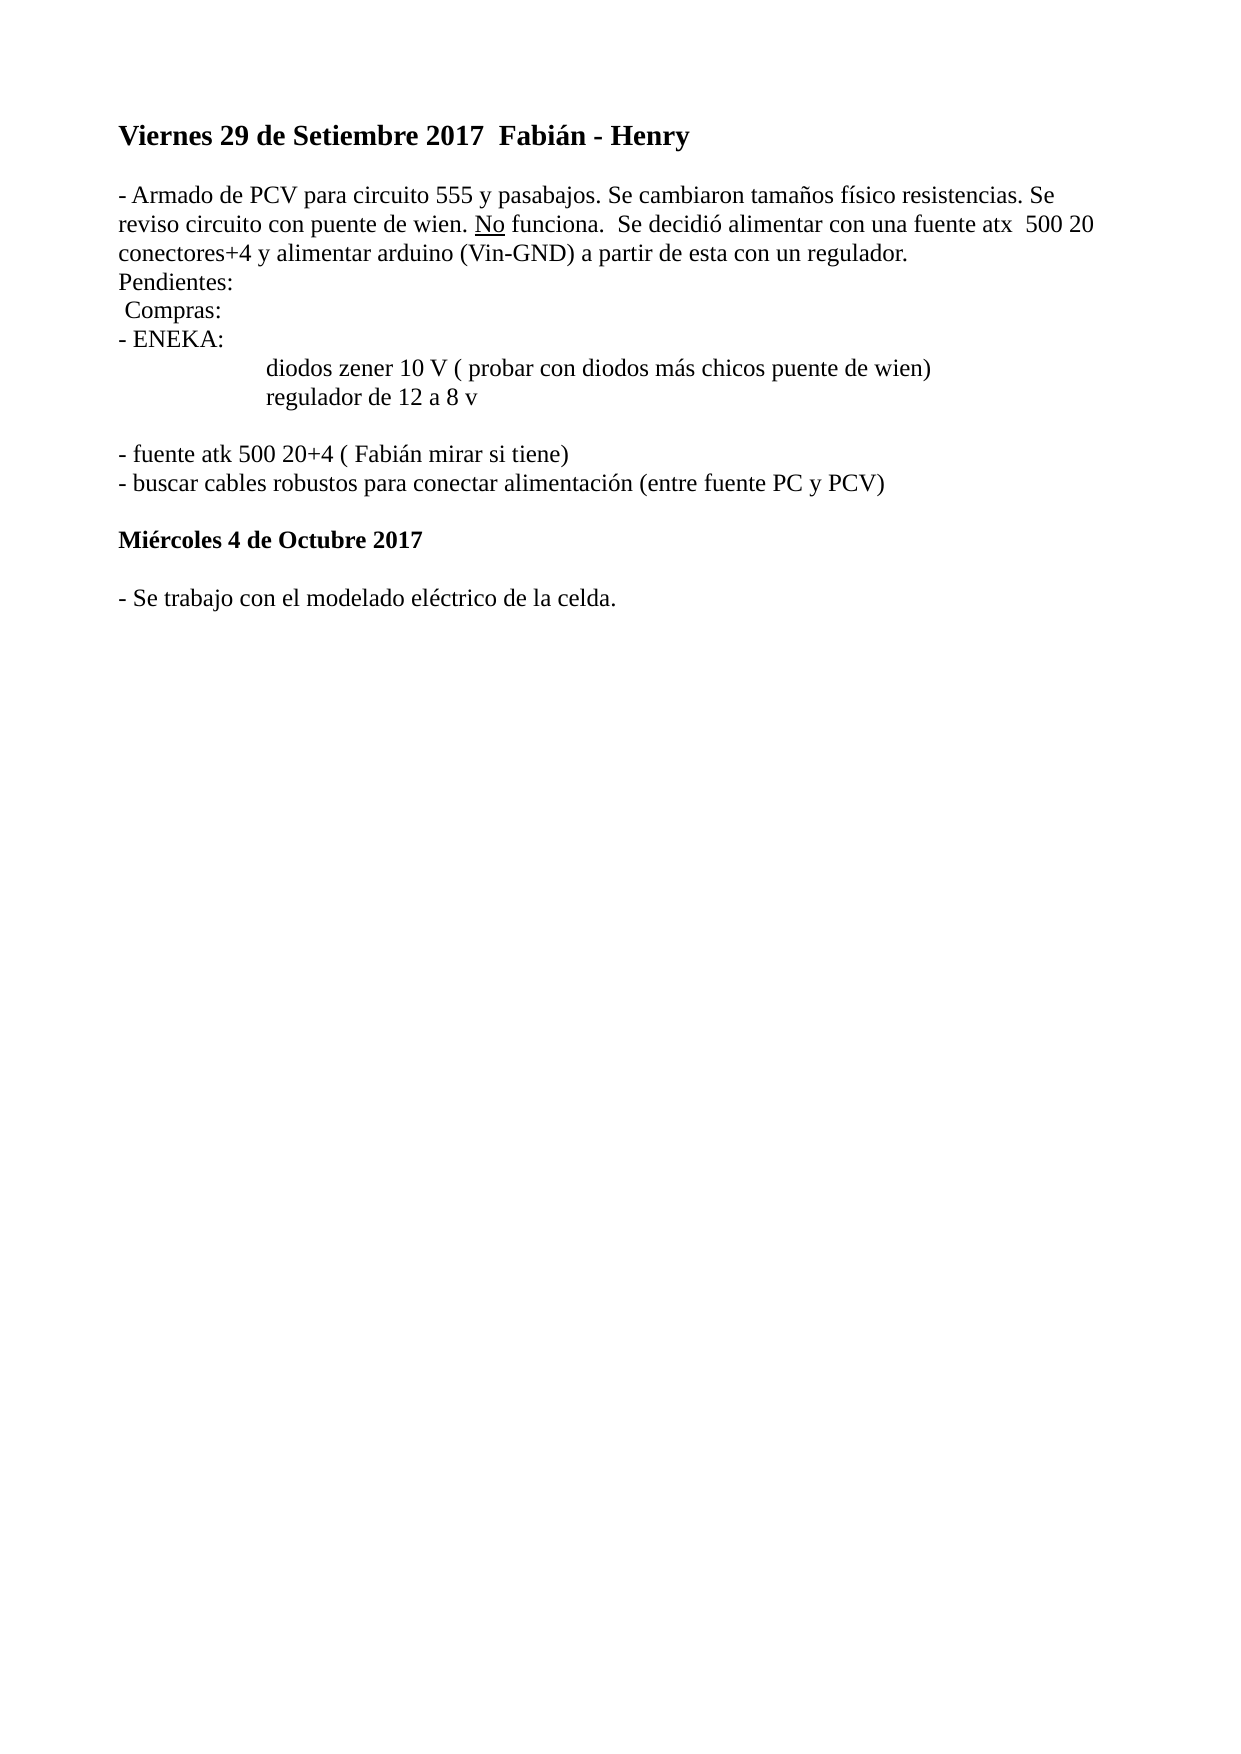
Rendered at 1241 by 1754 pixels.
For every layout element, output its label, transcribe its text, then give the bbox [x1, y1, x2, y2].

text Compras: [118, 295, 1122, 324]
text - ENEKA: [118, 324, 1122, 353]
text Pendientes: [118, 267, 1122, 295]
text - Armado de PCV para circuito 555 y pasabajos. Se cambiaron tamaños físico resistencias. Se reviso circuito con puente de wien. No funciona. Se decidió alimentar con una fuente atx 500 20 conectores+4 y alimentar arduino (Vin-GND) a partir de esta con un regulador. [118, 180, 1122, 267]
text - buscar cables robustos para conectar alimentación (entre fuente PC y PCV) [118, 468, 1122, 497]
text Viernes 29 de Setiembre 2017 Fabián - Henry [118, 118, 1122, 152]
text diodos zener 10 V ( probar con diodos más chicos puente de wien) [118, 353, 1122, 382]
text - fuente atk 500 20+4 ( Fabián mirar si tiene) [118, 439, 1122, 468]
text regulador de 12 a 8 v [118, 382, 1122, 410]
text - Se trabajo con el modelado eléctrico de la celda. [118, 583, 1122, 612]
text Miércoles 4 de Octubre 2017 [118, 525, 1122, 554]
